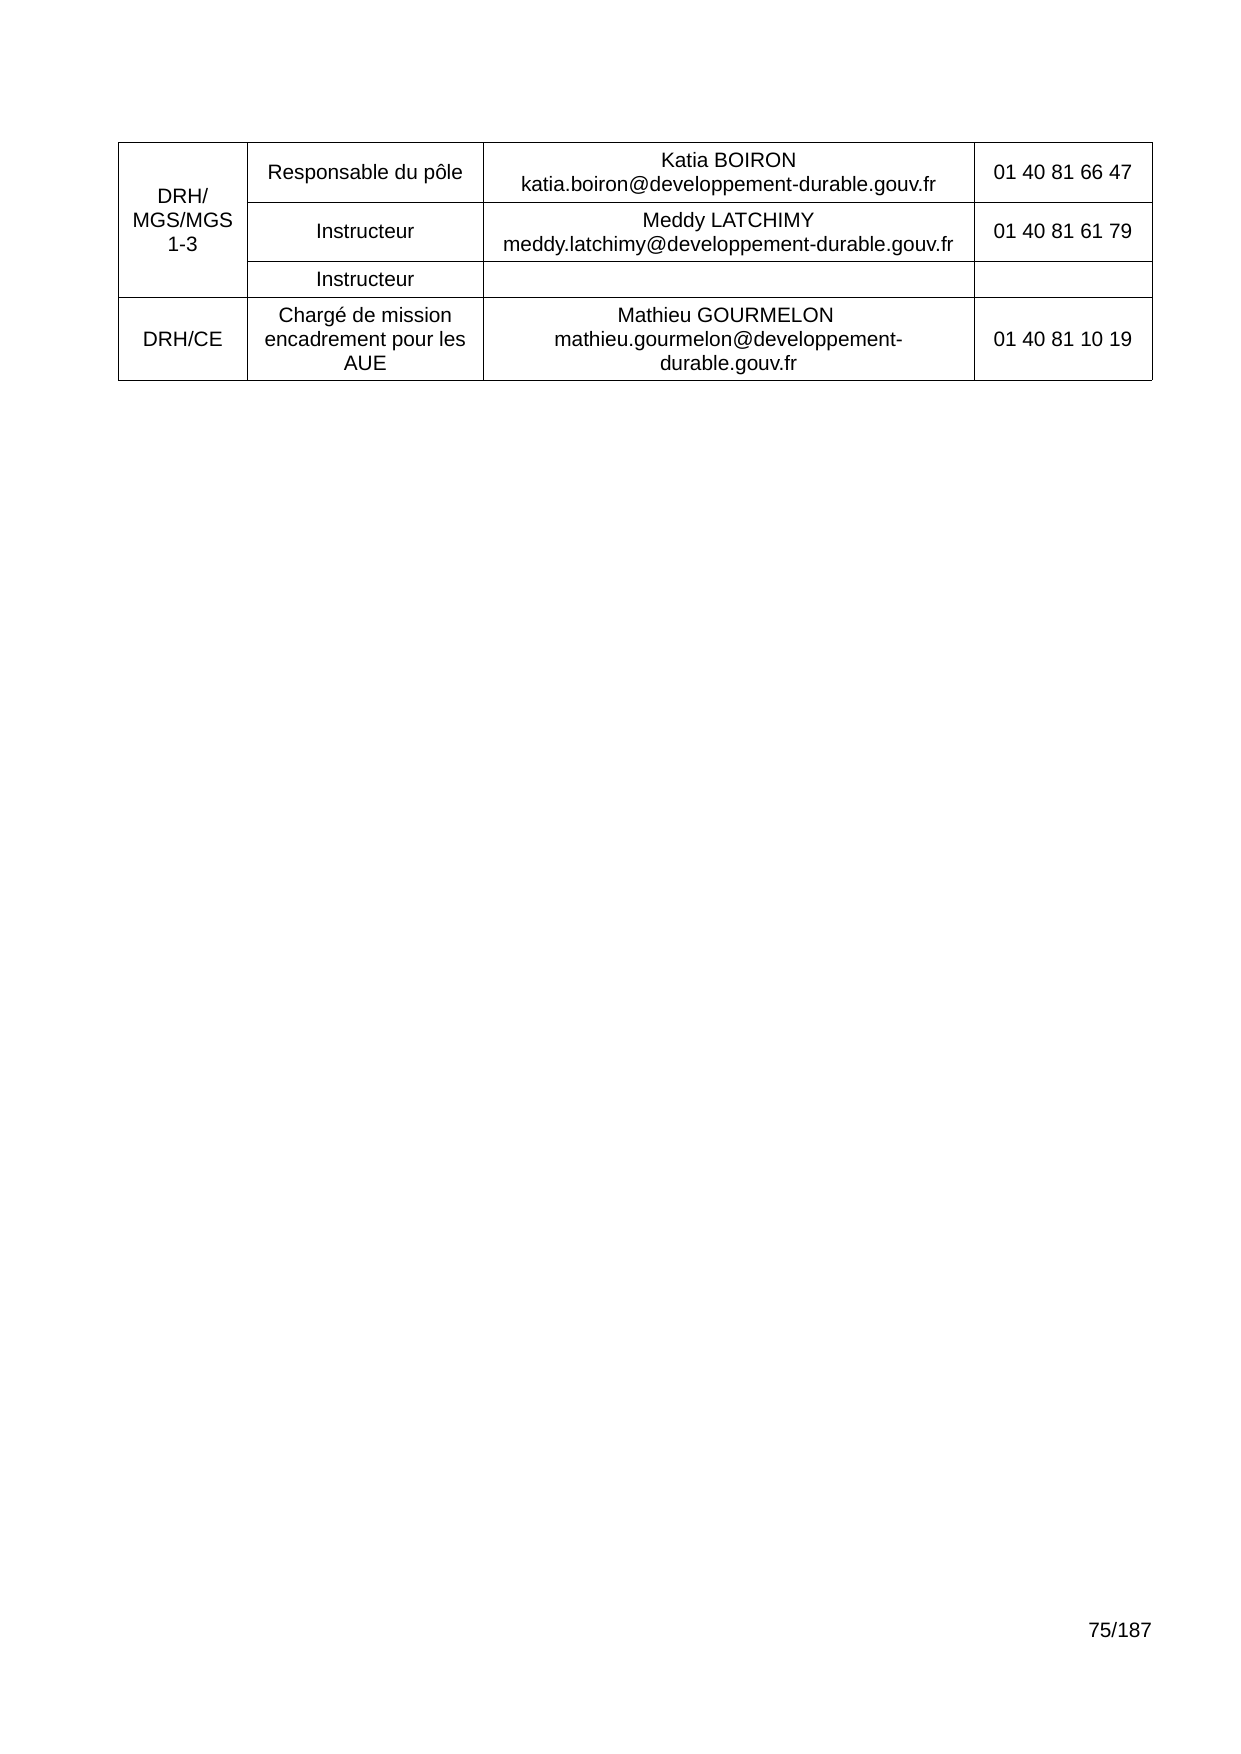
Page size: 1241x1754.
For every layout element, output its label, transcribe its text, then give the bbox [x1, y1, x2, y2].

table_cell 01 40 81 61 79 [975, 203, 1152, 261]
table_cell 01 40 81 10 19 [975, 298, 1152, 380]
table_cell DRH/CE [119, 298, 247, 380]
table_header DRH/MGS/MGS 1-3 [119, 143, 247, 297]
table_cell [484, 262, 974, 297]
table_cell Instructeur [248, 262, 483, 297]
table_header Responsable du pôle [248, 143, 483, 202]
table_cell Chargé de mission encadrement pour les AUE [248, 298, 483, 380]
table_cell Mathieu GOURMELON mathieu.gourmelon@developpement-durable.gouv.fr [484, 298, 974, 380]
table_header Katia BOIRON katia.boiron@developpement-durable.gouv.fr [484, 143, 974, 202]
table_cell Instructeur [248, 203, 483, 261]
table_cell Meddy LATCHIMY meddy.latchimy@developpement-durable.gouv.fr [484, 203, 974, 261]
table_header 01 40 81 66 47 [975, 143, 1152, 202]
table_cell [975, 262, 1152, 297]
